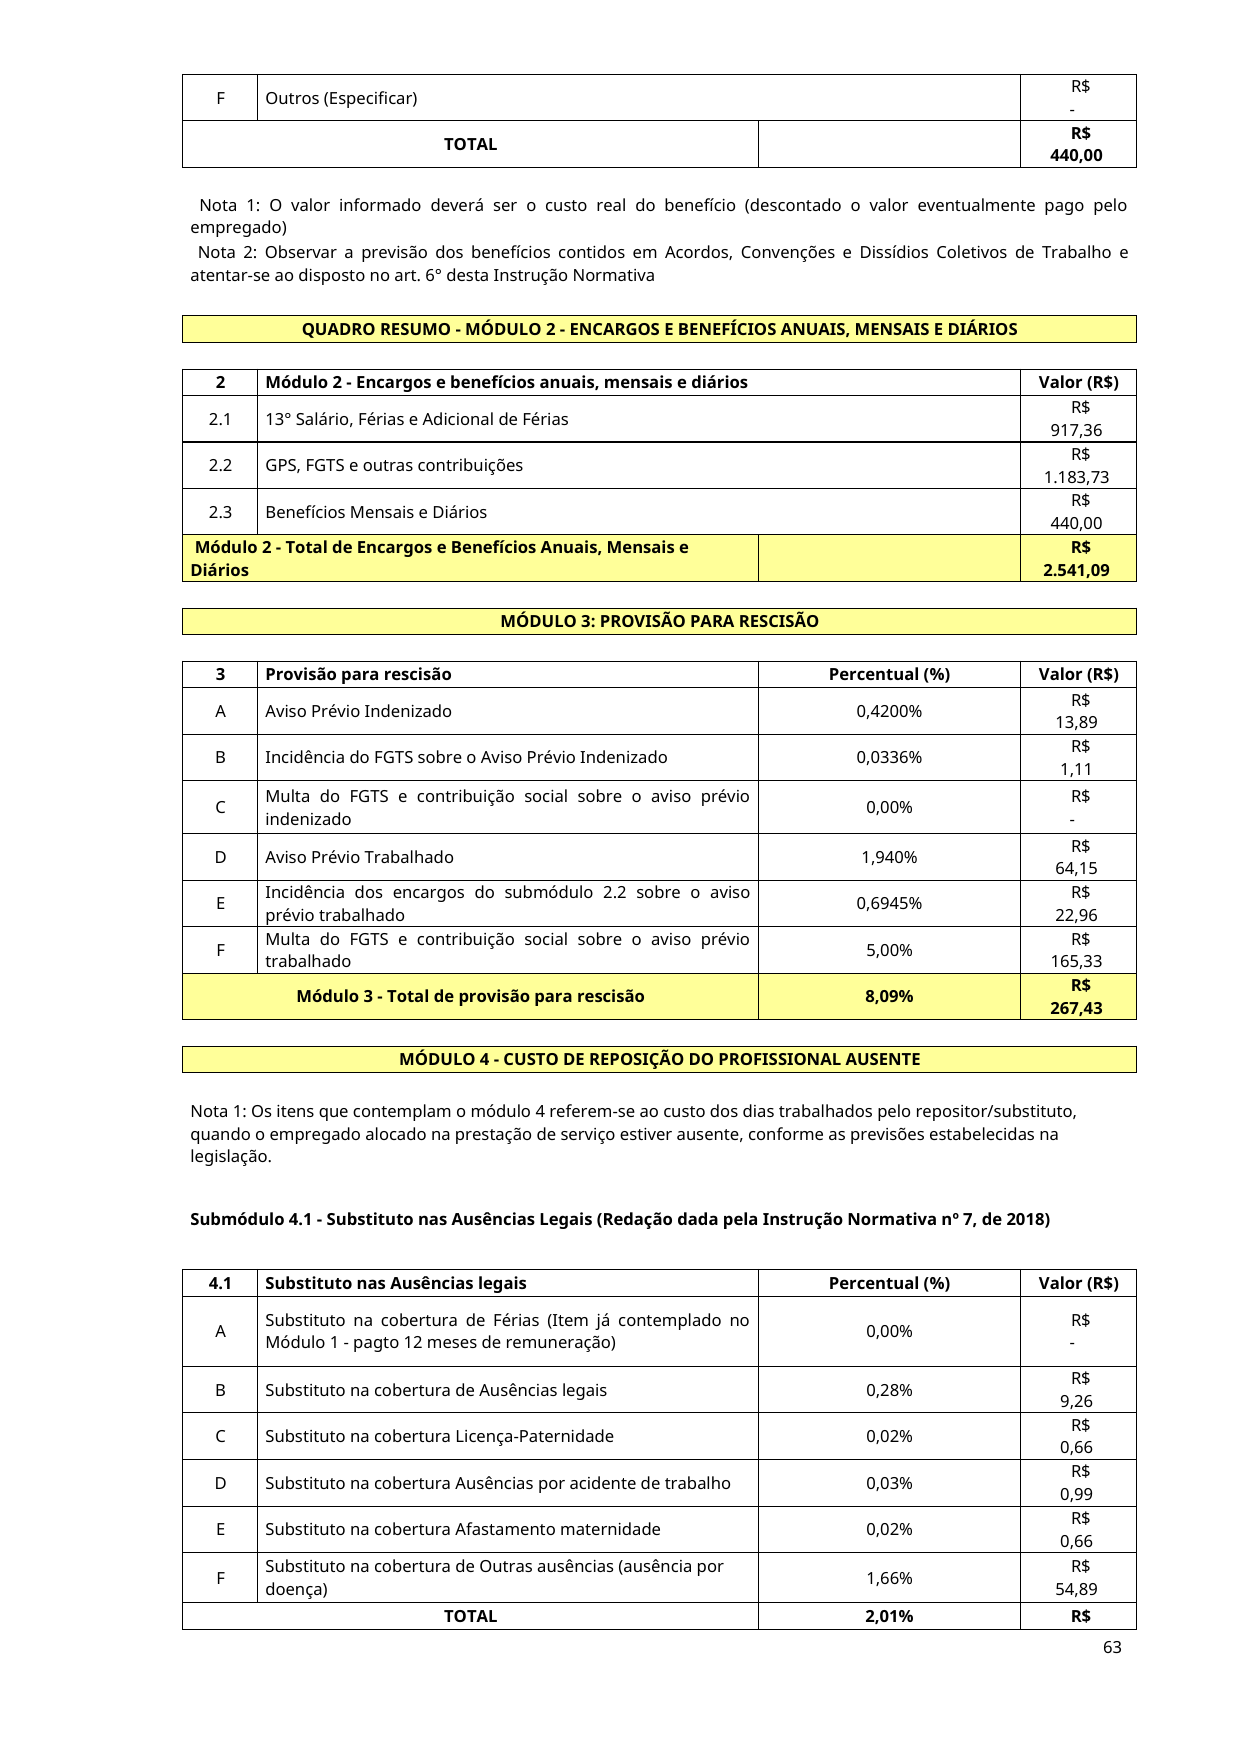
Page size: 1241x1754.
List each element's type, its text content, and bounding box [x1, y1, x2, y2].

table_cell E [183, 1507, 257, 1552]
table_cell Multa do FGTS e contribuição social sobre o aviso prévio indenizado [258, 781, 758, 833]
table_cell Nota 1: O valor informado deverá ser o custo real do benefício (descontado o valor eventualmente pago pelo empregado) [183, 193, 1137, 239]
table_cell Percentual (%) [759, 1270, 1020, 1296]
table_cell 0,0336% [759, 735, 1020, 780]
table_cell R$ 54,89 [1021, 1553, 1136, 1602]
table_cell [183, 635, 1137, 661]
table_cell Aviso Prévio Trabalhado [258, 834, 758, 879]
table_cell 0,00% [759, 781, 1020, 833]
table_cell [183, 1243, 1137, 1269]
table_cell 2.3 [183, 489, 257, 534]
table_cell Substituto na cobertura de Outras ausências (ausência por doença) [258, 1553, 758, 1602]
table_cell Substituto na cobertura de Férias (Item já contemplado no Módulo 1 - pagto 12 meses de remuneração) [258, 1297, 758, 1366]
table_cell R$ 917,36 [1021, 396, 1136, 441]
table_cell 3 [183, 662, 257, 687]
table_cell [183, 343, 1137, 368]
table_cell Substituto na cobertura Licença-Paternidade [258, 1413, 758, 1459]
table_cell R$ 22,96 [1021, 881, 1136, 926]
table_cell R$ 1.183,73 [1021, 443, 1136, 488]
table_cell B [183, 735, 257, 780]
table_cell Valor (R$) [1021, 1270, 1136, 1296]
table_cell R$ 440,00 [1021, 489, 1136, 534]
table_cell Outros (Especificar) [258, 75, 1020, 120]
table_cell Valor (R$) [1021, 662, 1136, 687]
table_cell MÓDULO 4 - CUSTO DE REPOSIÇÃO DO PROFISSIONAL AUSENTE [183, 1047, 1136, 1072]
table_cell 1,66% [759, 1553, 1020, 1602]
table_cell 1,940% [759, 834, 1020, 879]
table_cell 2.1 [183, 396, 257, 441]
table_cell 0,03% [759, 1460, 1020, 1506]
table_cell Benefícios Mensais e Diários [258, 489, 1020, 534]
table_cell Percentual (%) [759, 662, 1020, 687]
table_cell R$ - [1021, 781, 1136, 833]
table_cell Substituto na cobertura Afastamento maternidade [258, 1507, 758, 1552]
table_cell D [183, 1460, 257, 1506]
table_cell R$ 13,89 [1021, 688, 1136, 733]
table_cell [183, 1020, 1137, 1046]
table_cell R$ 440,00 [1021, 121, 1136, 167]
table_cell R$ 1,11 [1021, 735, 1136, 780]
table_cell [183, 289, 1137, 315]
table_cell 4.1 [183, 1270, 257, 1296]
table_cell R$ 0,99 [1021, 1460, 1136, 1506]
table_cell C [183, 1413, 257, 1459]
table_cell [183, 1169, 1137, 1196]
table_cell Incidência do FGTS sobre o Aviso Prévio Indenizado [258, 735, 758, 780]
table_cell [846, 535, 1020, 581]
table_cell [759, 535, 846, 581]
table_cell MÓDULO 3: PROVISÃO PARA RESCISÃO [183, 609, 1136, 634]
table_cell R$ 165,33 [1021, 927, 1136, 972]
table_cell Aviso Prévio Indenizado [258, 688, 758, 733]
table_cell C [183, 781, 257, 833]
table_cell E [183, 881, 257, 926]
table_cell R$ - [1021, 75, 1136, 120]
table_cell F [183, 75, 257, 120]
table_cell GPS, FGTS e outras contribuições [258, 443, 1020, 488]
table_cell Módulo 3 - Total de provisão para rescisão [183, 974, 758, 1019]
table_cell F [183, 927, 257, 972]
table_cell R$ [1021, 1603, 1136, 1629]
table_cell 0,02% [759, 1507, 1020, 1552]
table_cell A [183, 688, 257, 733]
table_cell 2 [183, 370, 257, 395]
table_cell 2.2 [183, 443, 257, 488]
table_cell Substituto na cobertura de Ausências legais [258, 1367, 758, 1412]
table_cell [183, 1073, 1137, 1099]
table_cell R$ 2.541,09 [1021, 535, 1136, 581]
table_cell Incidência dos encargos do submódulo 2.2 sobre o aviso prévio trabalhado [258, 881, 758, 926]
table_cell Módulo 2 - Encargos e benefícios anuais, mensais e diários [258, 370, 1020, 395]
table_cell R$ - [1021, 1297, 1136, 1366]
table_cell 0,4200% [759, 688, 1020, 733]
table_cell R$ 267,43 [1021, 974, 1136, 1019]
table_cell 0,6945% [759, 881, 1020, 926]
table_cell D [183, 834, 257, 879]
table_cell Nota 2: Observar a previsão dos benefícios contidos em Acordos, Convenções e Dissídios Coletivos de Trabalho e atentar-se ao disposto no art. 6° desta Instrução Normativa [183, 239, 1137, 289]
table_cell 2,01% [759, 1603, 1020, 1629]
table_cell [183, 168, 1137, 193]
table_cell Substituto na cobertura Ausências por acidente de trabalho [258, 1460, 758, 1506]
table_cell QUADRO RESUMO - MÓDULO 2 - ENCARGOS E BENEFÍCIOS ANUAIS, MENSAIS E DIÁRIOS [183, 316, 1136, 342]
table_cell [183, 582, 1137, 607]
table_cell Substituto nas Ausências legais [258, 1270, 758, 1296]
table_cell 0,02% [759, 1413, 1020, 1459]
table_cell R$ 64,15 [1021, 834, 1136, 879]
table_cell TOTAL [183, 121, 758, 167]
table_cell 0,00% [759, 1297, 1020, 1366]
table_cell Multa do FGTS e contribuição social sobre o aviso prévio trabalhado [258, 927, 758, 972]
table_cell Nota 1: Os itens que contemplam o módulo 4 referem-se ao custo dos dias trabalhados pelo repositor/substituto, quando o empregado alocado na prestação de serviço estiver ausente, conforme as previsões estabelecidas na legislação. [183, 1099, 1137, 1169]
table_cell TOTAL [183, 1603, 758, 1629]
table_cell F [183, 1553, 257, 1602]
table_cell R$ 9,26 [1021, 1367, 1136, 1412]
table_cell A [183, 1297, 257, 1366]
table_cell Módulo 2 - Total de Encargos e Benefícios Anuais, Mensais e Diários [183, 535, 758, 581]
table_cell 0,28% [759, 1367, 1020, 1412]
table_cell Submódulo 4.1 - Substituto nas Ausências Legais (Redação dada pela Instrução Normativa nº 7, de 2018) [183, 1196, 1137, 1242]
table_cell Provisão para rescisão [258, 662, 758, 687]
table_cell 8,09% [759, 974, 1020, 1019]
table_cell B [183, 1367, 257, 1412]
table_cell R$ 0,66 [1021, 1413, 1136, 1459]
table_cell Valor (R$) [1021, 370, 1136, 395]
table_cell [759, 121, 1020, 167]
table_cell 13° Salário, Férias e Adicional de Férias [258, 396, 1020, 441]
table_cell R$ 0,66 [1021, 1507, 1136, 1552]
table_cell 5,00% [759, 927, 1020, 972]
